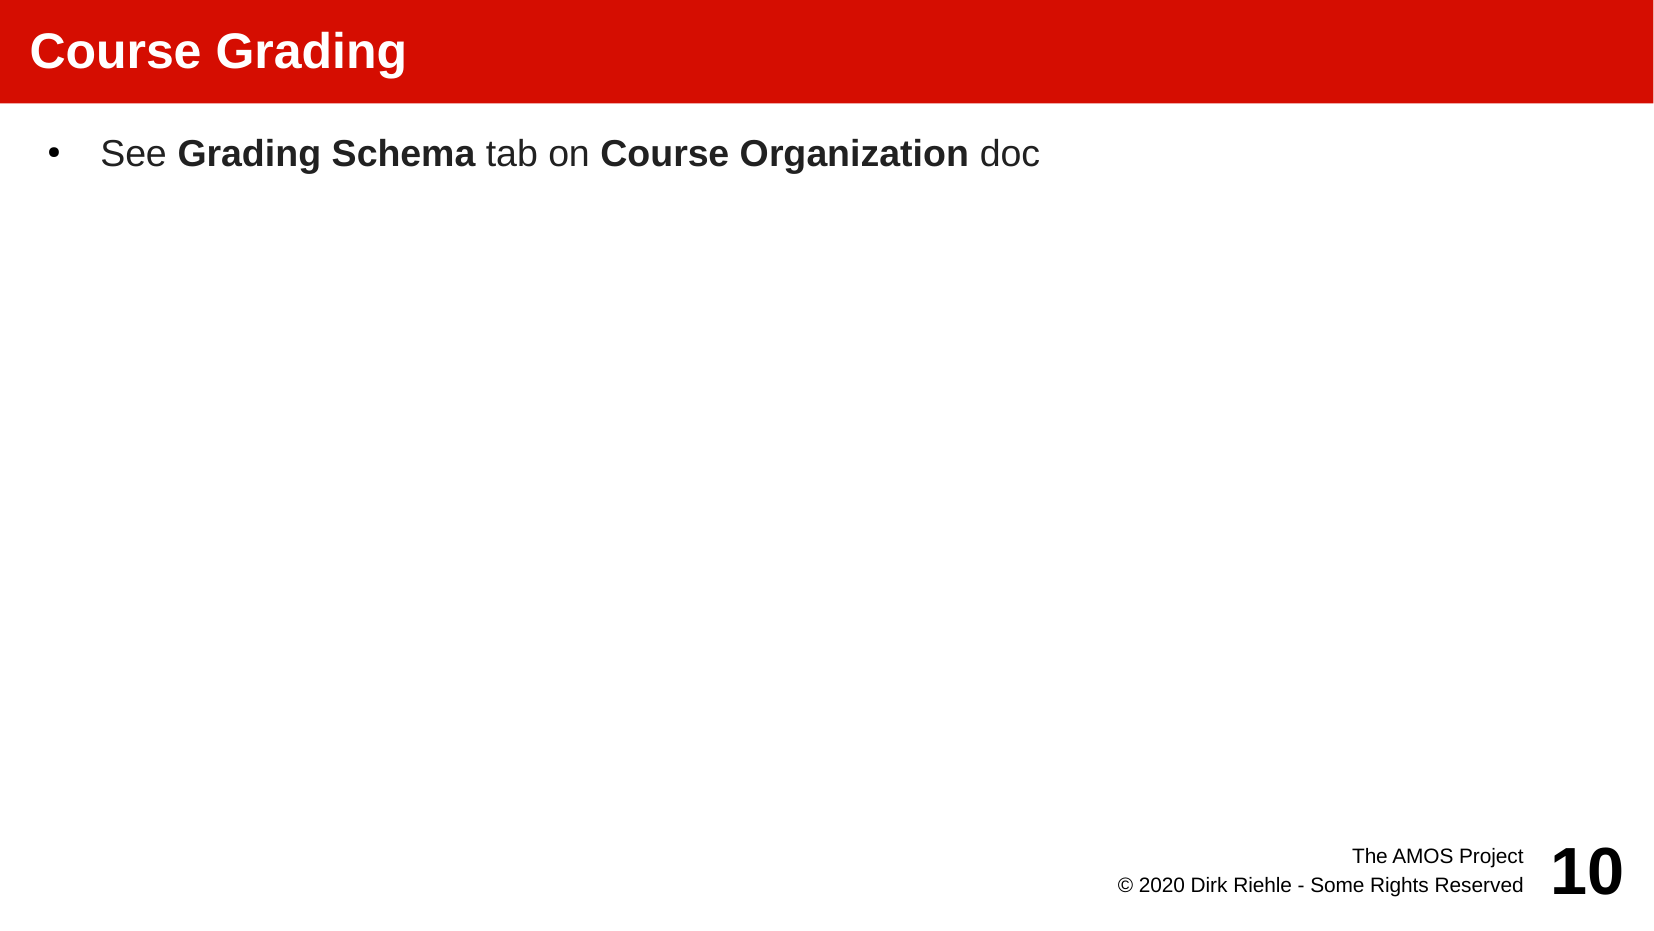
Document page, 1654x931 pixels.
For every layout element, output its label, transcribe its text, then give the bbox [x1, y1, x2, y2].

list See Grading Schema tab on Course Organization doc [29, 132, 1625, 813]
title Course Grading [0, 0, 1654, 104]
